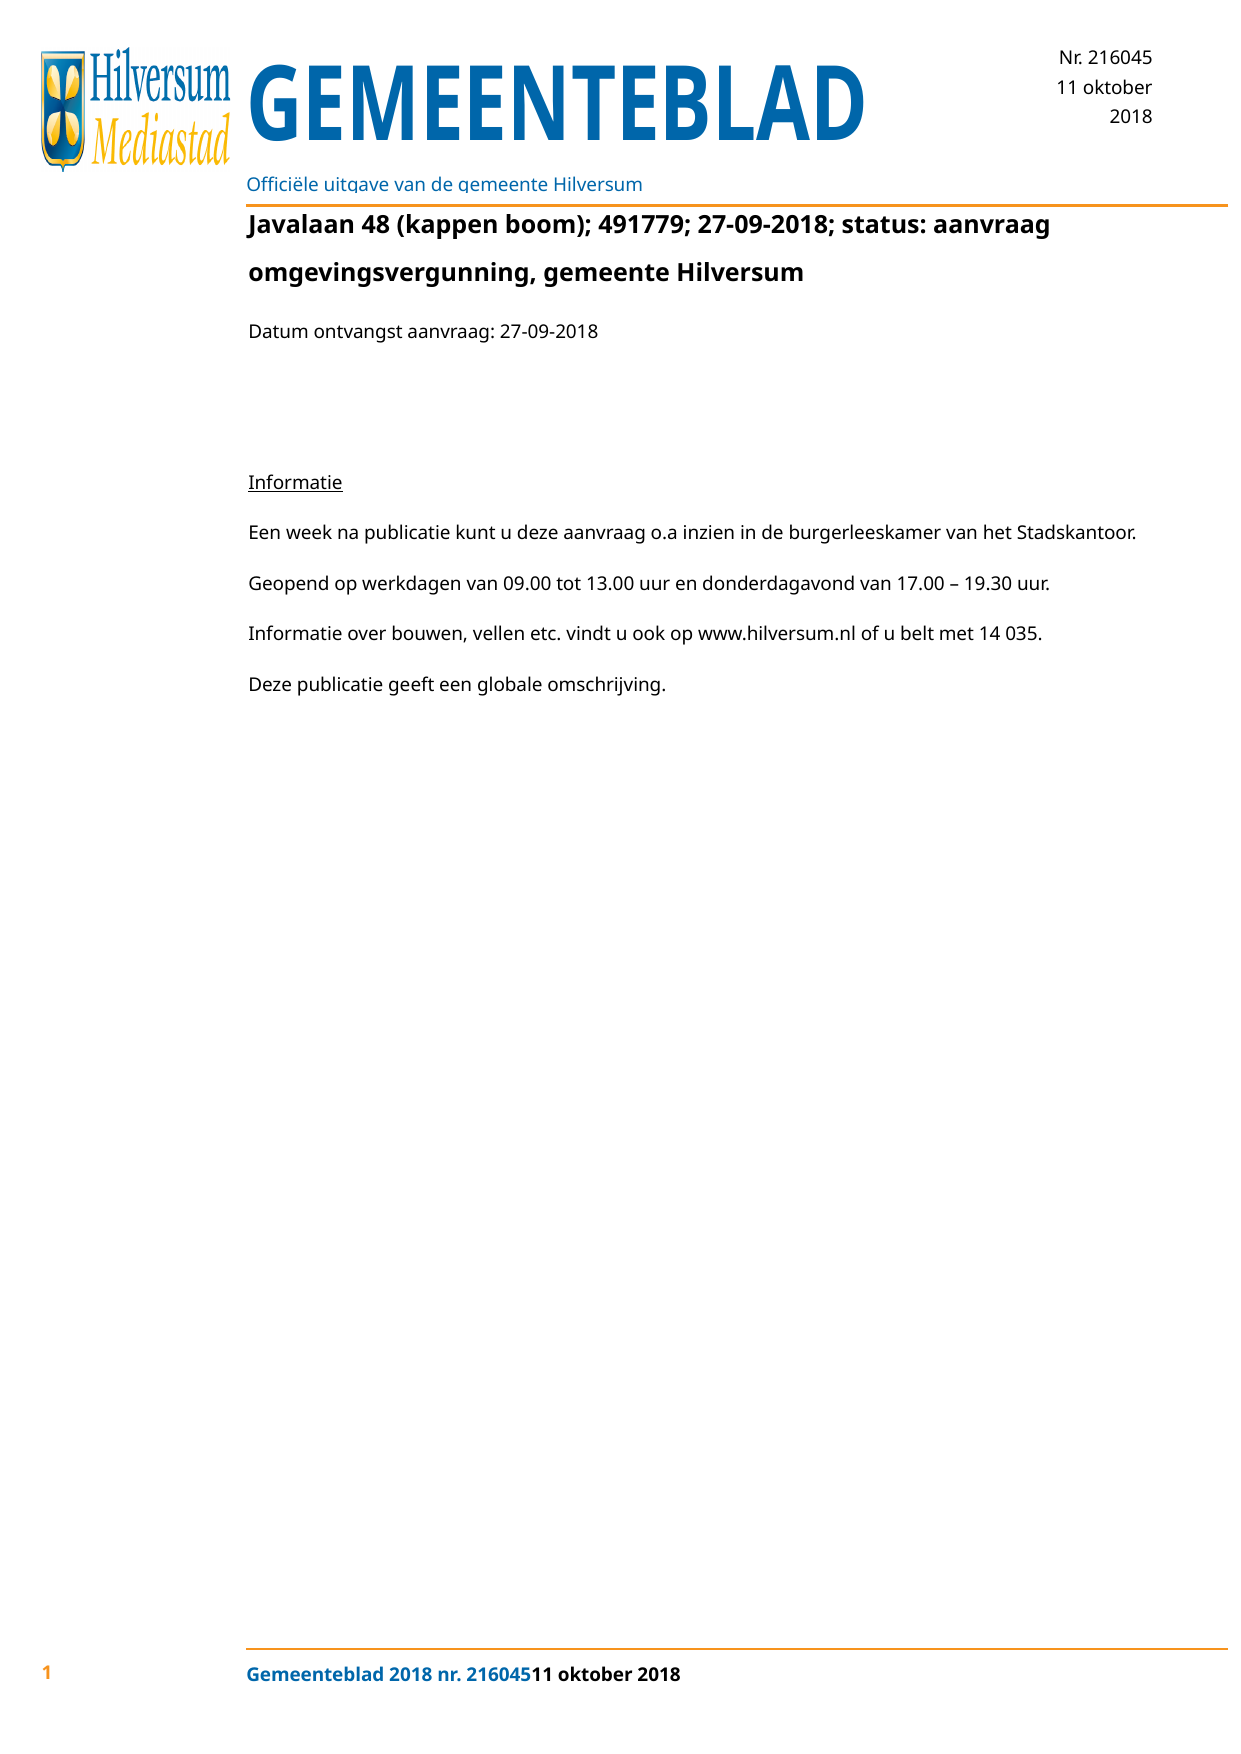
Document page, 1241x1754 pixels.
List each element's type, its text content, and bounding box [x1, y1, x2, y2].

text Een week na publicatie kunt u deze aanvraag o.a inzien in de burgerleeskamer van het Stadskantoor. [248, 519, 1152, 545]
text Geopend op werkdagen van 09.00 tot 13.00 uur en donderdagavond van 17.00 – 19.30 uur. [248, 570, 1152, 596]
text Informatie [248, 469, 1152, 495]
picture [41, 47, 231, 172]
text Deze publicatie geeft een globale omschrijving. [248, 671, 1152, 697]
text Informatie over bouwen, vellen etc. vindt u ook op www.hilversum.nl of u belt met 14 035. [248, 620, 1152, 646]
text Datum ontvangst aanvraag: 27-09-2018 [248, 318, 1152, 344]
text Javalaan 48 (kappen boom); 491779; 27-09-2018; status: aanvraag omgevingsvergunning, gemeente Hilversum [248, 207, 1152, 288]
